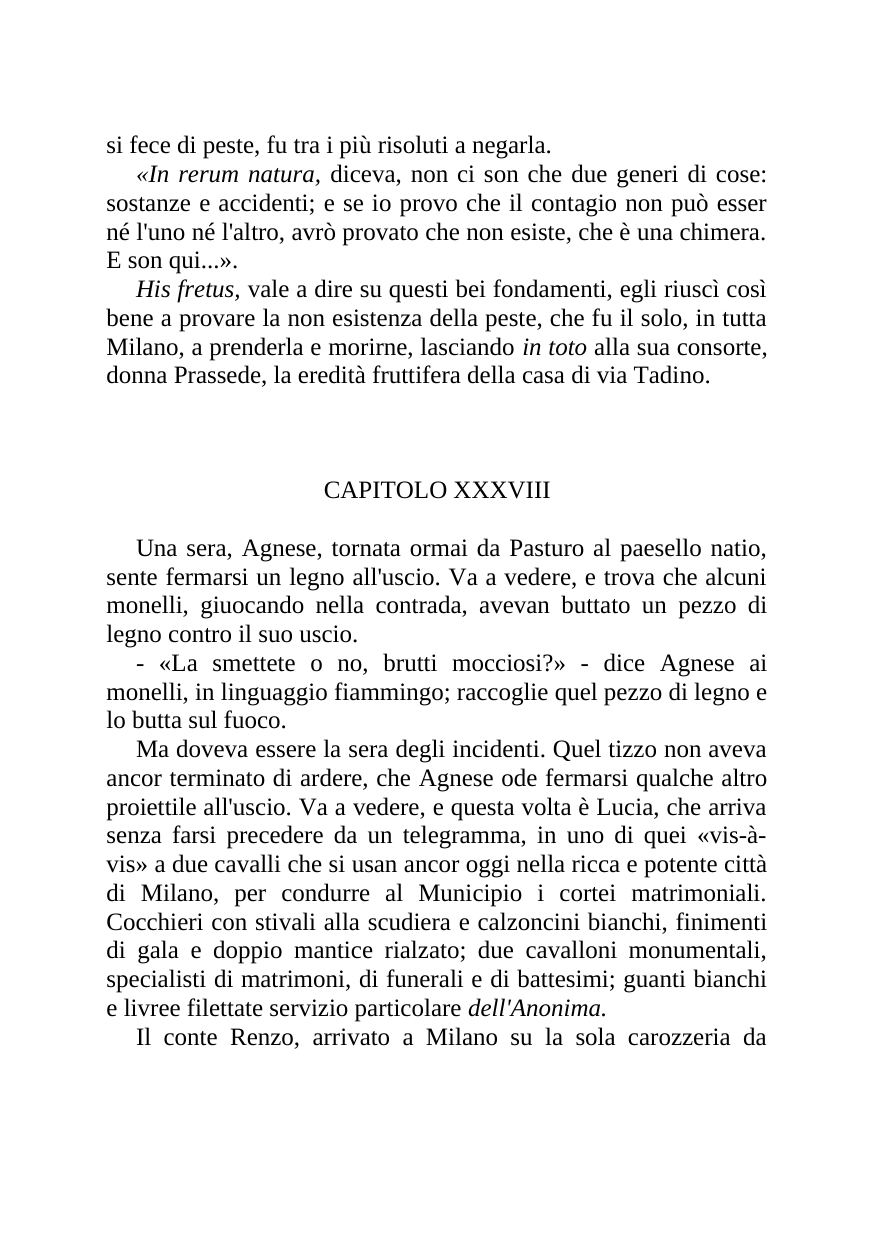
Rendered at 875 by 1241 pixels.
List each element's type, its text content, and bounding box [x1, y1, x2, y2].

text «In rerum natura, diceva, non ci son che due generi di cose: sostanze e accidenti; e se io provo che il contagio non può esser né l'uno né l'altro, avrò provato che non esiste, che è una chimera. E son qui...». [106, 159, 768, 274]
text Ma doveva essere la sera degli incidenti. Quel tizzo non aveva ancor terminato di ardere, che Agnese ode fermarsi qualche altro proiettile all'uscio. Va a vedere, e questa volta è Lucia, che arriva senza farsi precedere da un telegramma, in uno di quei «vis-à-vis» a due cavalli che si usan ancor oggi nella ricca e potente città di Milano, per condurre al Municipio i cortei matrimoniali. Cocchieri con stivali alla scudiera e calzoncini bianchi, finimenti di gala e doppio mantice rialzato; due cavalloni monumentali, specialisti di matrimoni, di funerali e di battesimi; guanti bianchi e livree filettate servizio particolare dell'Anonima. [106, 734, 768, 1022]
text His fretus, vale a dire su questi bei fondamenti, egli riuscì così bene a provare la non esistenza della peste, che fu il solo, in tutta Milano, a prenderla e morirne, lasciando in toto alla sua consorte, donna Prassede, la eredità fruttifera della casa di via Tadino. [106, 274, 768, 389]
text CAPITOLO XXXVIII [106, 475, 768, 504]
text Il conte Renzo, arrivato a Milano su la sola carozzeria da [106, 1022, 768, 1050]
text Una sera, Agnese, tornata ormai da Pasturo al paesello natio, sente fermarsi un legno all'uscio. Va a vedere, e trova che alcuni monelli, giuocando nella contrada, avevan buttato un pezzo di legno contro il suo uscio. [106, 533, 768, 648]
text si fece di peste, fu tra i più risoluti a negarla. [106, 130, 768, 159]
text - «La smettete o no, brutti mocciosi?» - dice Agnese ai monelli, in linguaggio fiammingo; raccoglie quel pezzo di legno e lo butta sul fuoco. [106, 648, 768, 734]
